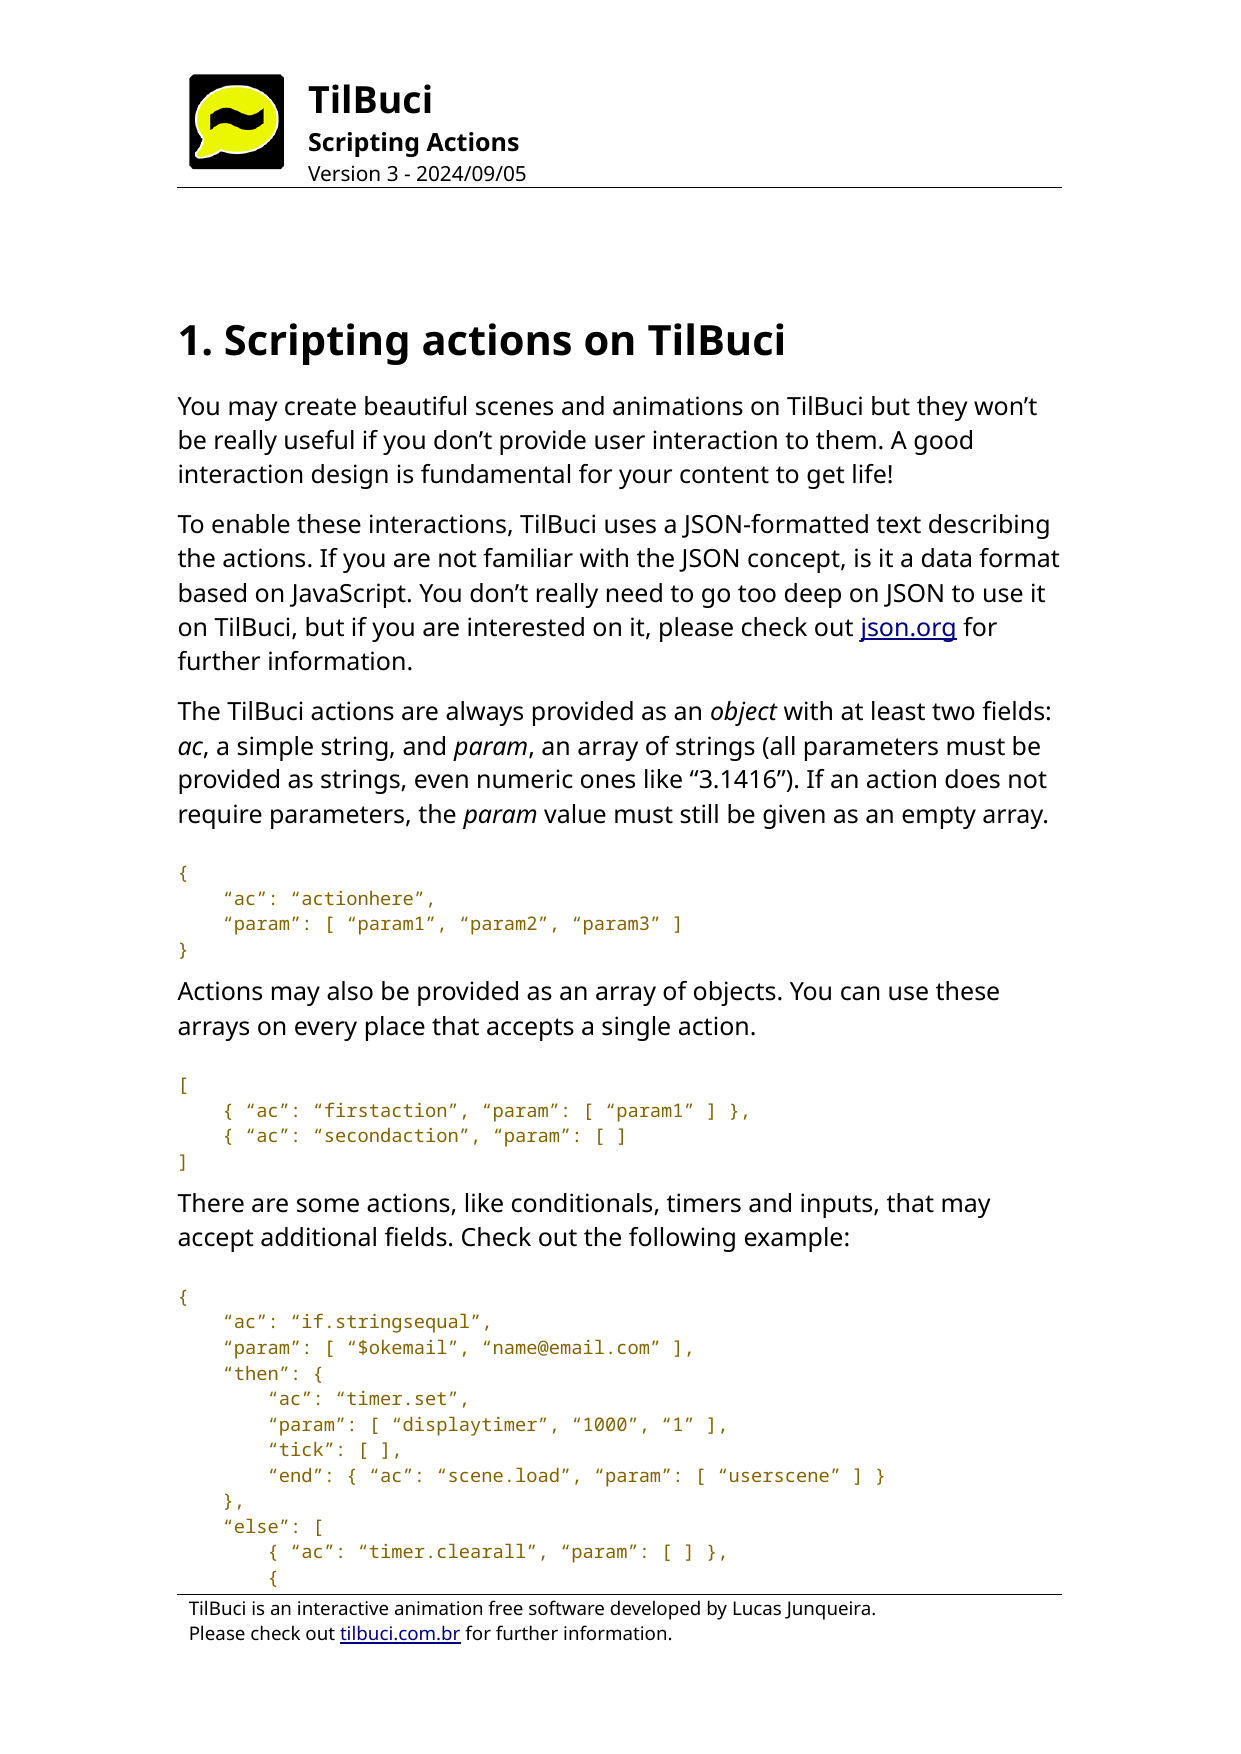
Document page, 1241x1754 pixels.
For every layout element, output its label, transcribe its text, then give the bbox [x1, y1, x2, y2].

text ] [177, 1148, 1063, 1173]
text “end”: { “ac”: “scene.load”, “param”: [ “userscene” ] } [177, 1462, 1063, 1487]
text { [177, 1283, 1063, 1309]
text “else”: [ [177, 1513, 1063, 1538]
text “param”: [ “$okemail”, “name@email.com” ], [177, 1334, 1063, 1360]
subtitle 1. Scripting actions on TilBuci [177, 311, 1063, 367]
text To enable these interactions, TilBuci uses a JSON-formatted text describing the actions. If you are not familiar with the JSON concept, is it a data format based on JavaScript. You don’t really need to go too deep on JSON to use it on TilBuci, but if you are interested on it, please check out json.org for further information. [177, 507, 1063, 677]
text } [177, 936, 1063, 962]
text “param”: [ “displaytimer”, “1000”, “1” ], [177, 1411, 1063, 1436]
text There are some actions, like conditionals, timers and inputs, that may accept additional fields. Check out the following example: [177, 1186, 1063, 1254]
text “ac”: “timer.set”, [177, 1385, 1063, 1411]
text “param”: [ “param1”, “param2”, “param3” ] [177, 911, 1063, 936]
text { [177, 1564, 1063, 1589]
text { “ac”: “timer.clearall”, “param”: [ ] }, [177, 1538, 1063, 1564]
text { “ac”: “firstaction”, “param”: [ “param1” ] }, [177, 1097, 1063, 1122]
text { “ac”: “secondaction”, “param”: [ ] [177, 1122, 1063, 1148]
text }, [177, 1487, 1063, 1513]
text You may create beautiful scenes and animations on TilBuci but they won’t be really useful if you don’t provide user interaction to them. A good interaction design is fundamental for your content to get life! [177, 388, 1063, 490]
text The TilBuci actions are always provided as an object with at least two fields: ac, a simple string, and param, an array of strings (all parameters must be provided as strings, even numeric ones like “3.1416”). If an action does not require parameters, the param value must still be given as an empty array. [177, 694, 1063, 830]
text “ac”: “actionhere”, [177, 885, 1063, 911]
text “then”: { [177, 1360, 1063, 1385]
text [ [177, 1071, 1063, 1097]
text { [177, 859, 1063, 885]
text “tick”: [ ], [177, 1436, 1063, 1462]
text “ac”: “if.stringsequal”, [177, 1309, 1063, 1334]
text Actions may also be provided as an array of objects. You can use these arrays on every place that accepts a single action. [177, 974, 1063, 1042]
